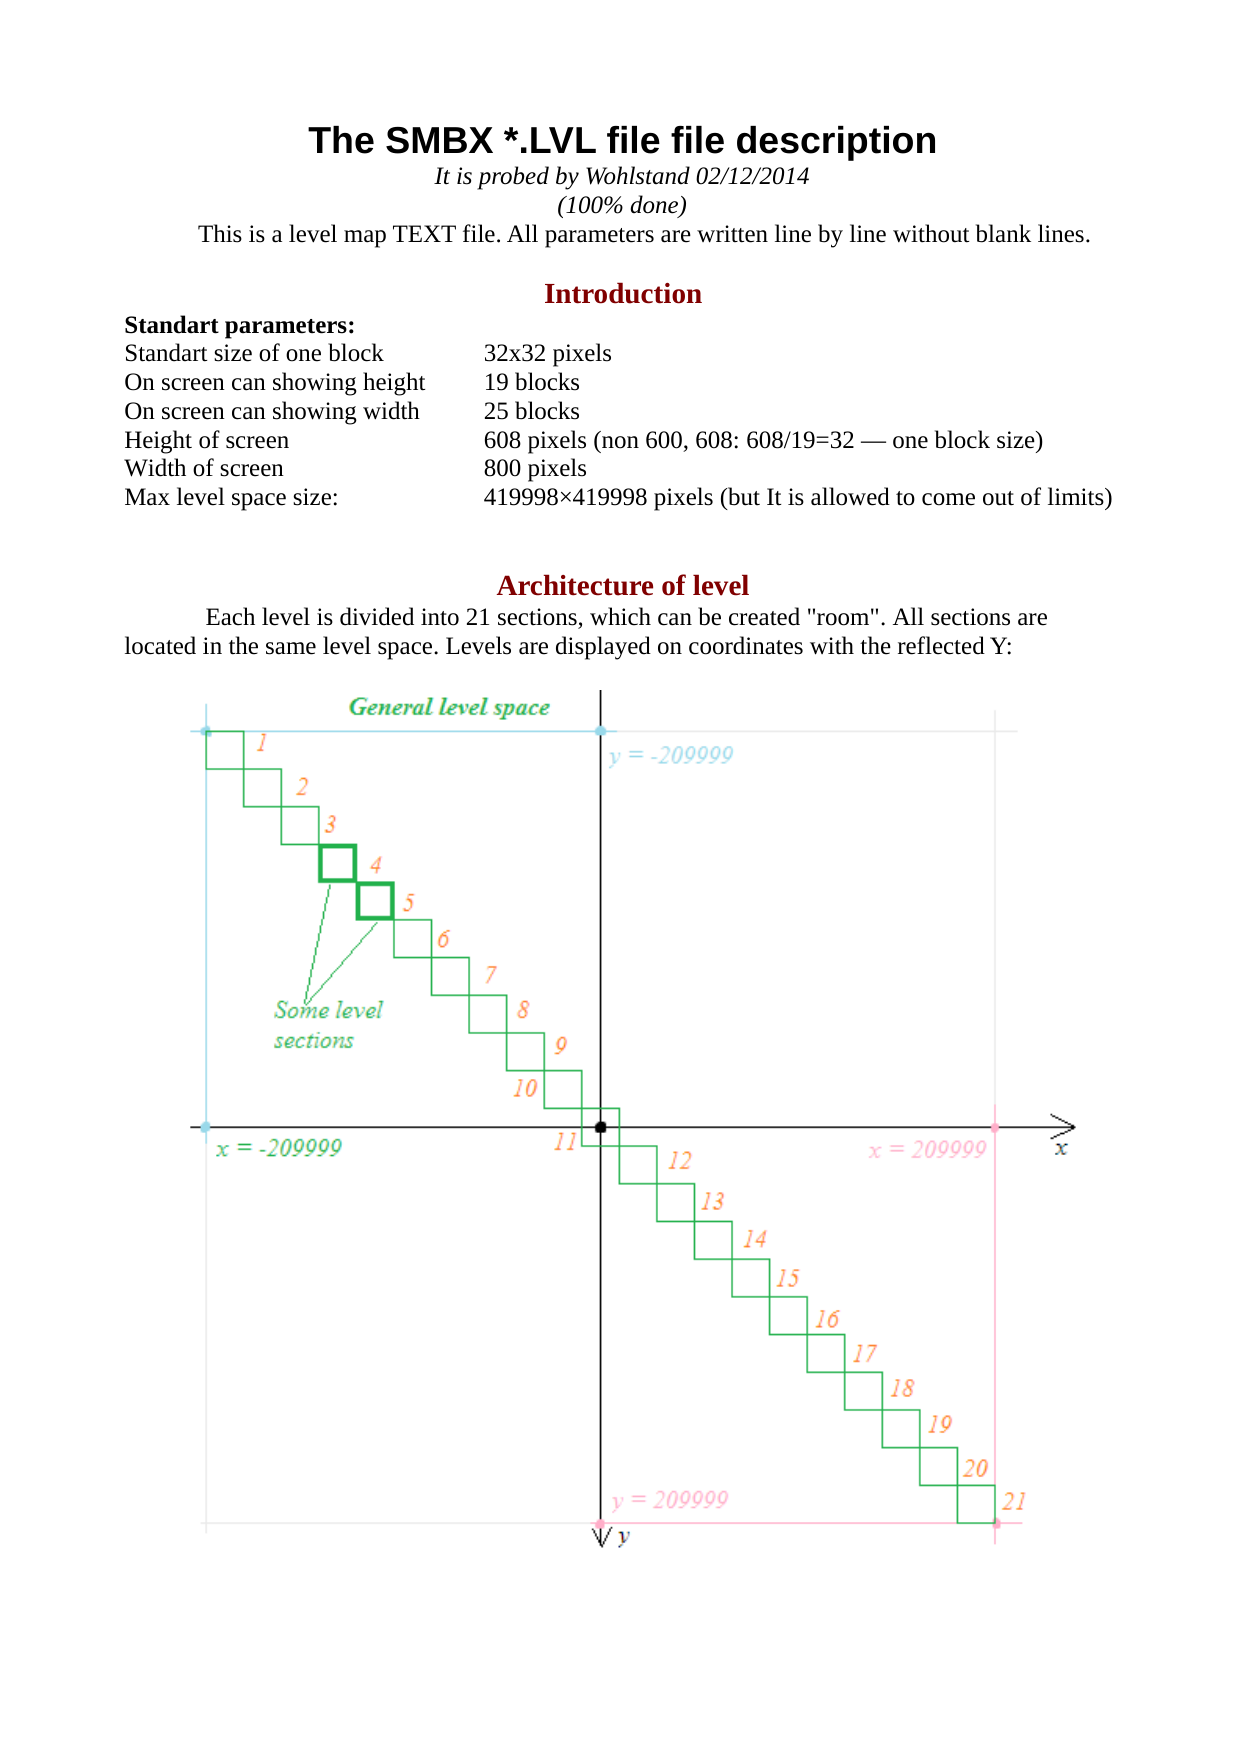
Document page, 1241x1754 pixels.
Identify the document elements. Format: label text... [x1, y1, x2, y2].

text Width of screen 800 pixels [124, 453, 1122, 482]
text Standart parameters: [124, 310, 1122, 338]
text Max level space size: 419998×419998 pixels (but It is allowed to come out of limits) [124, 482, 1122, 511]
text Standart size of one block 32x32 pixels [124, 338, 1122, 367]
text Each level is divided into 21 sections, which can be created "room". All sections are located in the same level space. Levels are displayed on coordinates with the reflected Y: [124, 602, 1122, 659]
text This is a level map TEXT file. All parameters are written line by line without blank lines. [124, 219, 1122, 247]
text Architecture of level [124, 568, 1122, 602]
text Height of screen 608 pixels (non 600, 608: 608/19=32 — one block size) [124, 425, 1122, 453]
text Introduction [124, 276, 1122, 310]
text It is probed by Wohlstand 02/12/2014 (100% done) [124, 161, 1122, 219]
text On screen can showing width 25 blocks [124, 396, 1122, 425]
text On screen can showing height 19 blocks [124, 367, 1122, 396]
title The SMBX *.LVL file file description [124, 118, 1122, 161]
